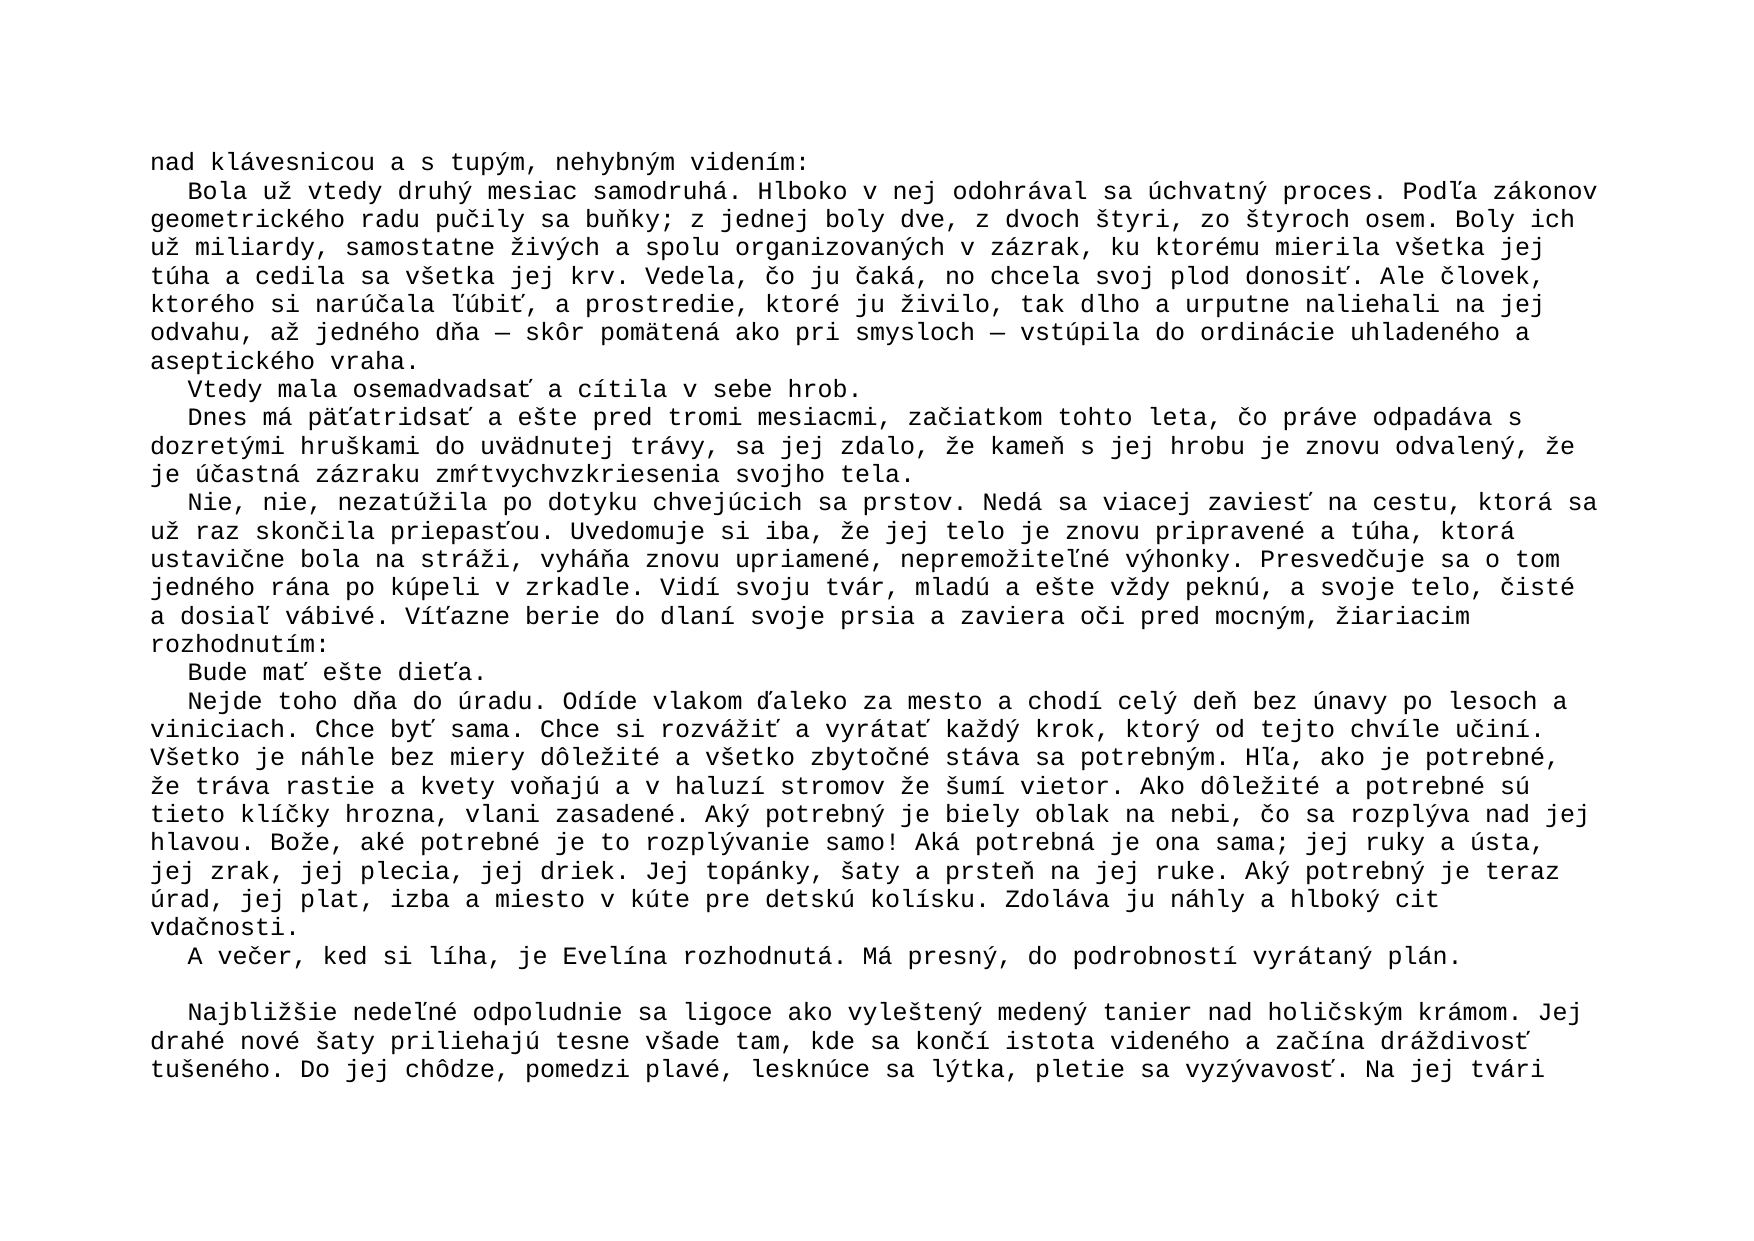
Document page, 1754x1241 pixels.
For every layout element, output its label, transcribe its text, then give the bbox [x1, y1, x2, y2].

text Najbližšie nedeľné odpoludnie sa ligoce ako vyleštený medený tanier nad holičským krámom. Jej drahé nové šaty priliehajú tesne všade tam, kde sa končí istota videného a začína dráždivosť tušeného. Do jej chôdze, pomedzi plavé, lesknúce sa lýtka, pletie sa vyzývavosť. Na jej tvári [150, 1000, 1603, 1085]
text Vtedy mala osemadvadsať a cítila v sebe hrob. [150, 377, 1603, 405]
text A večer, ked si líha, je Evelína rozhodnutá. Má presný, do podrobností vyrátaný plán. [150, 943, 1603, 972]
text túha a cedila sa všetka jej krv. Vedela, čo ju čaká, no chcela svoj plod donosiť. Ale človek, ktorého si narúčala ľúbiť, a prostredie, ktoré ju živilo, tak dlho a urputne naliehali na jej odvahu, až jedného dňa — skôr pomätená ako pri smysloch — vstúpila do ordinácie uhladeného a aseptického vraha. [150, 263, 1603, 377]
text Bude mať ešte dieťa. [150, 660, 1603, 688]
text Nie, nie, nezatúžila po dotyku chvejúcich sa prstov. Nedá sa viacej zaviesť na cestu, ktorá sa už raz skončila priepasťou. Uvedomuje si iba, že jej telo je znovu pripravené a túha, ktorá ustavične bola na stráži, vyháňa znovu upriamené, nepremožiteľné výhonky. Presvedčuje sa o tom jedného rána po kúpeli v zrkadle. Vidí svoju tvár, mladú a ešte vždy peknú, a svoje telo, čisté a dosiaľ vábivé. Víťazne berie do dlaní svoje prsia a zaviera oči pred mocným, žiariacim rozhodnutím: [150, 490, 1603, 660]
text Nejde toho dňa do úradu. Odíde vlakom ďaleko za mesto a chodí celý deň bez únavy po lesoch a viniciach. Chce byť sama. Chce si rozvážiť a vyrátať každý krok, ktorý od tejto chvíle učiní. Všetko je náhle bez miery dôležité a všetko zbytočné stáva sa potrebným. Hľa, ako je potrebné, že tráva rastie a kvety voňajú a v haluzí stromov že šumí vietor. Ako dôležité a potrebné sú tieto klíčky hrozna, vlani zasadené. Aký potrebný je biely oblak na nebi, čo sa rozplýva nad jej hlavou. Bože, aké potrebné je to rozplývanie samo! Aká potrebná je ona sama; jej ruky a ústa, jej zrak, jej plecia, jej driek. Jej topánky, šaty a prsteň na jej ruke. Aký potrebný je teraz úrad, jej plat, izba a miesto v kúte pre detskú kolísku. Zdoláva ju náhly a hlboký cit vdačnosti. [150, 688, 1603, 943]
text Dnes má päťatridsať a ešte pred tromi mesiacmi, začiatkom tohto leta, čo práve odpadáva s dozretými hruškami do uvädnutej trávy, sa jej zdalo, že kameň s jej hrobu je znovu odvalený, že je účastná zázraku zmŕtvychvzkriesenia svojho tela. [150, 405, 1603, 490]
text Bola už vtedy druhý mesiac samodruhá. Hlboko v nej odohrával sa úchvatný proces. Podľa zákonov geometrického radu pučily sa buňky; z jednej boly dve, z dvoch štyri, zo štyroch osem. Boly ich už miliardy, samostatne živých a spolu organizovaných v zázrak, ku ktorému mierila všetka jej [150, 178, 1603, 263]
text nad klávesnicou a s tupým, nehybným videním: [150, 150, 1603, 178]
